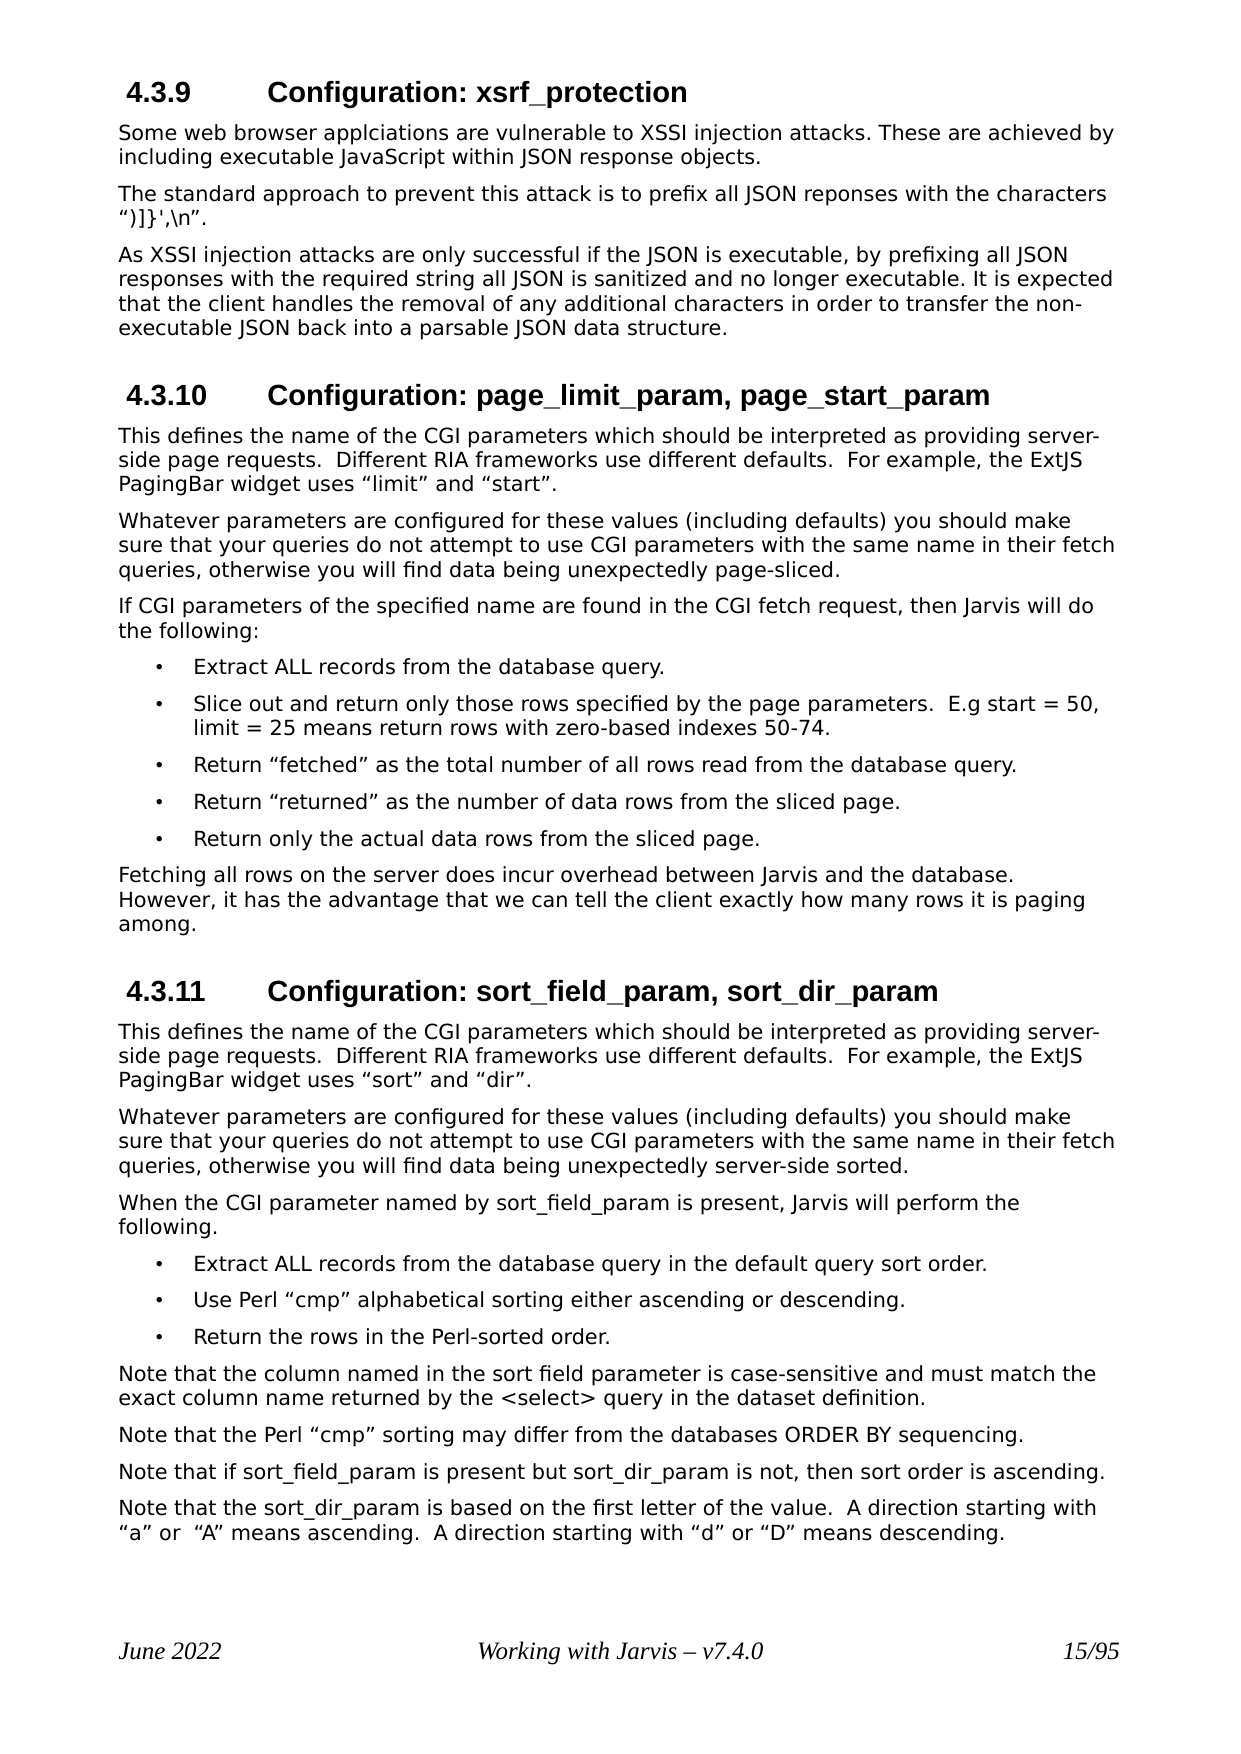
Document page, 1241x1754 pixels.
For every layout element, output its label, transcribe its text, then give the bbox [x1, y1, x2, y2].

list Slice out and return only those rows specified by the page parameters. E.g start = 50, limit = 25 means return rows with zero-based indexes 50-74. [156, 692, 1122, 741]
text This defines the name of the CGI parameters which should be interpreted as providing server-side page requests. Different RIA frameworks use different defaults. For example, the ExtJS PagingBar widget uses “limit” and “start”. [118, 424, 1122, 497]
text As XSSI injection attacks are only successful if the JSON is executable, by prefixing all JSON responses with the required string all JSON is sanitized and no longer executable. It is expected that the client handles the removal of any additional characters in order to transfer the non-executable JSON back into a parsable JSON data structure. [118, 243, 1122, 340]
text Some web browser applciations are vulnerable to XSSI injection attacks. These are achieved by including executable JavaScript within JSON response objects. [118, 121, 1122, 169]
text The standard approach to prevent this attack is to prefix all JSON reponses with the characters “)]}',\n”. [118, 182, 1122, 231]
text Fetching all rows on the server does incur overhead between Jarvis and the database. However, it has the advantage that we can tell the client exactly how many rows it is paging among. [118, 863, 1122, 936]
list Return only the actual data rows from the sliced page. [156, 827, 1122, 851]
list Use Perl “cmp” alphabetical sorting either ascending or descending. [156, 1288, 1122, 1313]
text Note that the column named in the sort field parameter is case-sensitive and must match the exact column name returned by the <select> query in the dataset definition. [118, 1362, 1122, 1410]
text Note that if sort_field_param is present but sort_dir_param is not, then sort order is ascending. [118, 1460, 1122, 1484]
list Return the rows in the Perl-sorted order. [156, 1325, 1122, 1349]
subtitle Configuration: xsrf_protection [118, 75, 1122, 108]
text When the CGI parameter named by sort_field_param is present, Jarvis will perform the following. [118, 1191, 1122, 1239]
list Extract ALL records from the database query. [156, 655, 1122, 680]
text If CGI parameters of the specified name are found in the CGI fetch request, then Jarvis will do the following: [118, 594, 1122, 643]
text Note that the sort_dir_param is based on the first letter of the value. A direction starting with “a” or “A” means ascending. A direction starting with “d” or “D” means descending. [118, 1496, 1122, 1545]
text Note that the Perl “cmp” sorting may differ from the databases ORDER BY sequencing. [118, 1423, 1122, 1447]
subtitle Configuration: page_limit_param, page_start_param [118, 378, 1122, 411]
text Whatever parameters are configured for these values (including defaults) you should make sure that your queries do not attempt to use CGI parameters with the same name in their fetch queries, otherwise you will find data being unexpectedly server-side sorted. [118, 1105, 1122, 1178]
subtitle Configuration: sort_field_param, sort_dir_param [118, 974, 1122, 1007]
list Return “fetched” as the total number of all rows read from the database query. [156, 753, 1122, 777]
text Whatever parameters are configured for these values (including defaults) you should make sure that your queries do not attempt to use CGI parameters with the same name in their fetch queries, otherwise you will find data being unexpectedly page-sliced. [118, 509, 1122, 582]
list Return “returned” as the number of data rows from the sliced page. [156, 790, 1122, 814]
list Extract ALL records from the database query in the default query sort order. [156, 1252, 1122, 1276]
text This defines the name of the CGI parameters which should be interpreted as providing server-side page requests. Different RIA frameworks use different defaults. For example, the ExtJS PagingBar widget uses “sort” and “dir”. [118, 1020, 1122, 1093]
